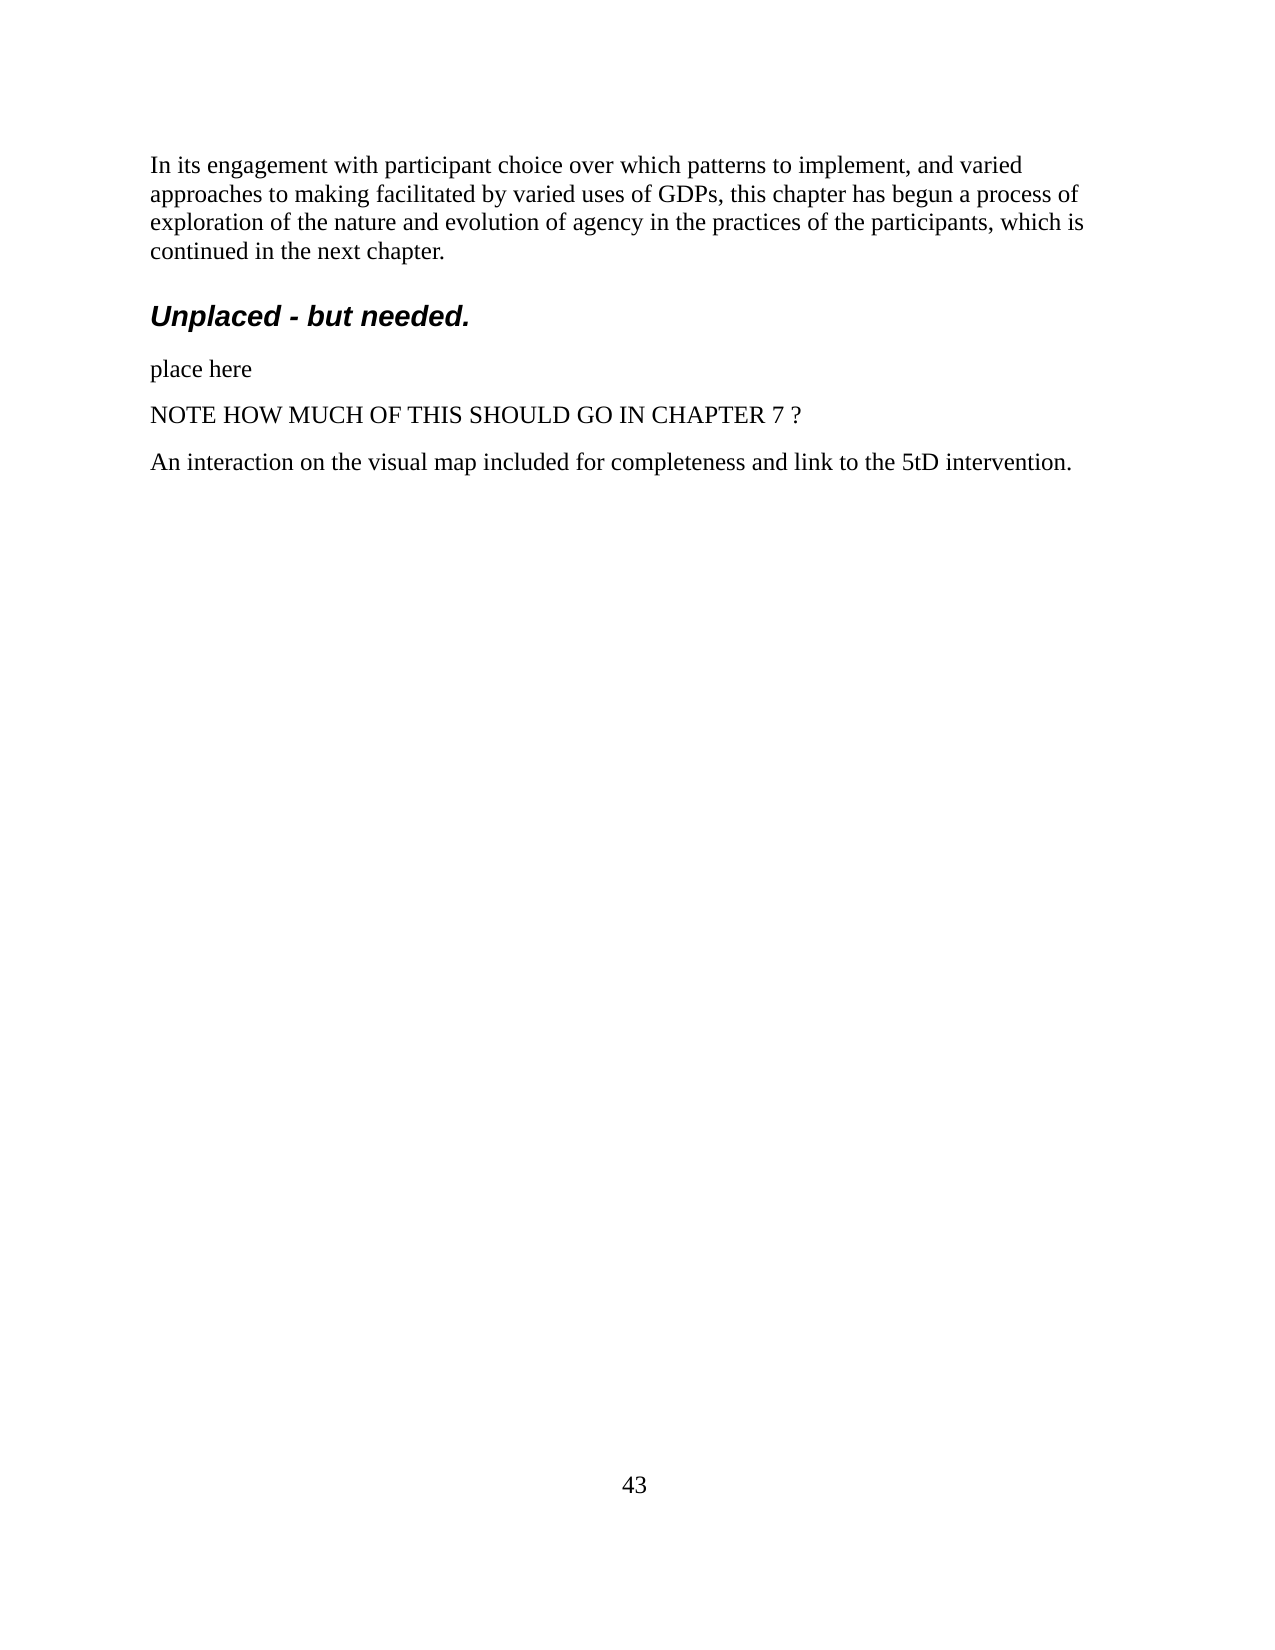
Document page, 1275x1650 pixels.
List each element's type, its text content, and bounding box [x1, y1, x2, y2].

text In its engagement with participant choice over which patterns to implement, and varied approaches to making facilitated by varied uses of GDPs, this chapter has begun a process of exploration of the nature and evolution of agency in the practices of the participants, which is continued in the next chapter. [150, 150, 1125, 265]
text An interaction on the visual map included for completeness and link to the 5tD intervention. [150, 447, 1125, 476]
text place here [150, 354, 1125, 383]
subtitle Unplaced - but needed. [150, 299, 1125, 332]
text NOTE HOW MUCH OF THIS SHOULD GO IN CHAPTER 7 ? [150, 401, 1125, 429]
